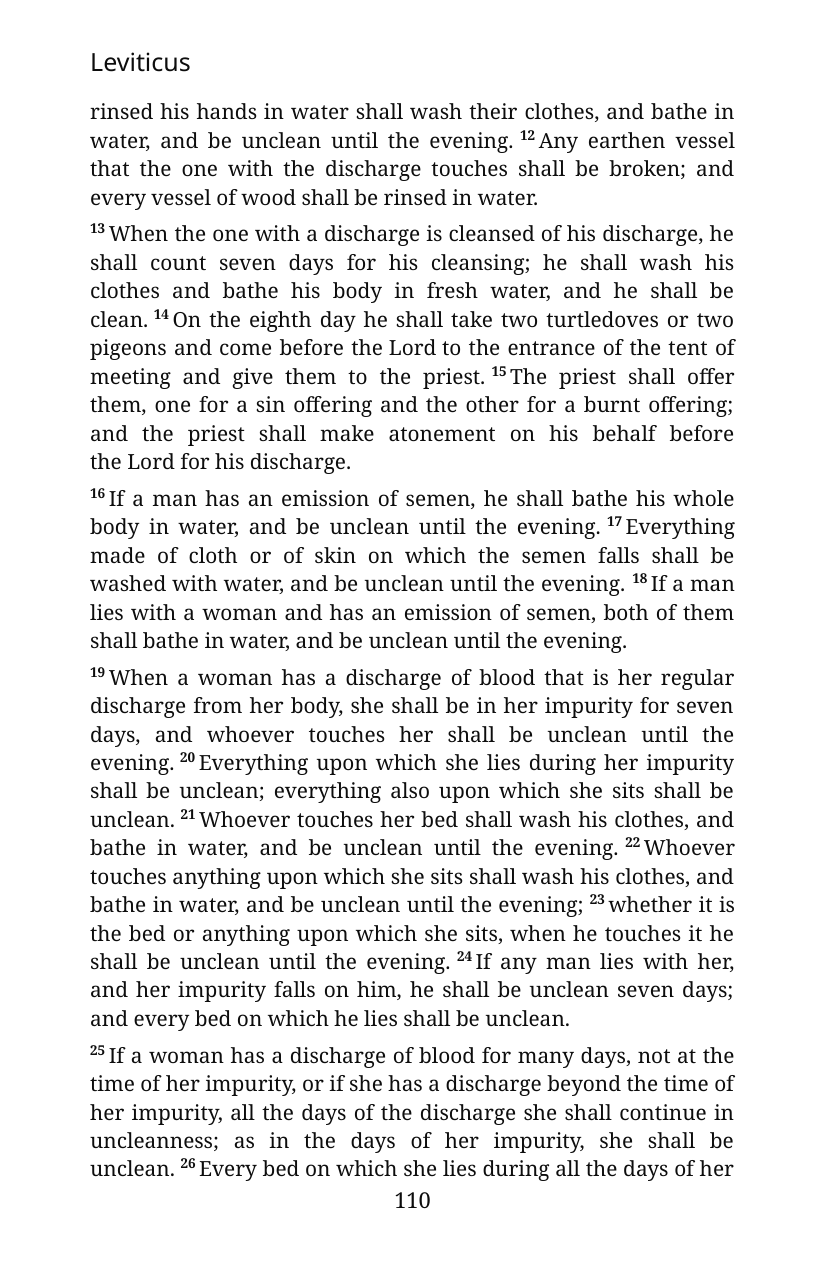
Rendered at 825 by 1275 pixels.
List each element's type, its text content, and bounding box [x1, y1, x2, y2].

text 16 If a man has an emission of semen, he shall bathe his whole body in water, and be unclean until the evening. 17 Everything made of cloth or of skin on which the semen falls shall be washed with water, and be unclean until the evening. 18 If a man lies with a woman and has an emission of semen, both of them shall bathe in water, and be unclean until the evening. [90, 484, 735, 654]
text 13 When the one with a discharge is cleansed of his discharge, he shall count seven days for his cleansing; he shall wash his clothes and bathe his body in fresh water, and he shall be clean. 14 On the eighth day he shall take two turtledoves or two pigeons and come before the Lord to the entrance of the tent of meeting and give them to the priest. 15 The priest shall offer them, one for a sin offering and the other for a burnt offering; and the priest shall make atonement on his behalf before the Lord for his discharge. [90, 219, 735, 476]
text 19 When a woman has a discharge of blood that is her regular discharge from her body, she shall be in her impurity for seven days, and whoever touches her shall be unclean until the evening. 20 Everything upon which she lies during her impurity shall be unclean; everything also upon which she sits shall be unclean. 21 Whoever touches her bed shall wash his clothes, and bathe in water, and be unclean until the evening. 22 Whoever touches anything upon which she sits shall wash his clothes, and bathe in water, and be unclean until the evening; 23 whether it is the bed or anything upon which she sits, when he touches it he shall be unclean until the evening. 24 If any man lies with her, and her impurity falls on him, he shall be unclean seven days; and every bed on which he lies shall be unclean. [90, 663, 735, 1032]
text rinsed his hands in water shall wash their clothes, and bathe in water, and be unclean until the evening. 12 Any earthen vessel that the one with the discharge touches shall be broken; and every vessel of wood shall be rinsed in water. [90, 97, 735, 211]
text 25 If a woman has a discharge of blood for many days, not at the time of her impurity, or if she has a discharge beyond the time of her impurity, all the days of the discharge she shall continue in uncleanness; as in the days of her impurity, she shall be unclean. 26 Every bed on which she lies during all the days of her [90, 1041, 735, 1183]
